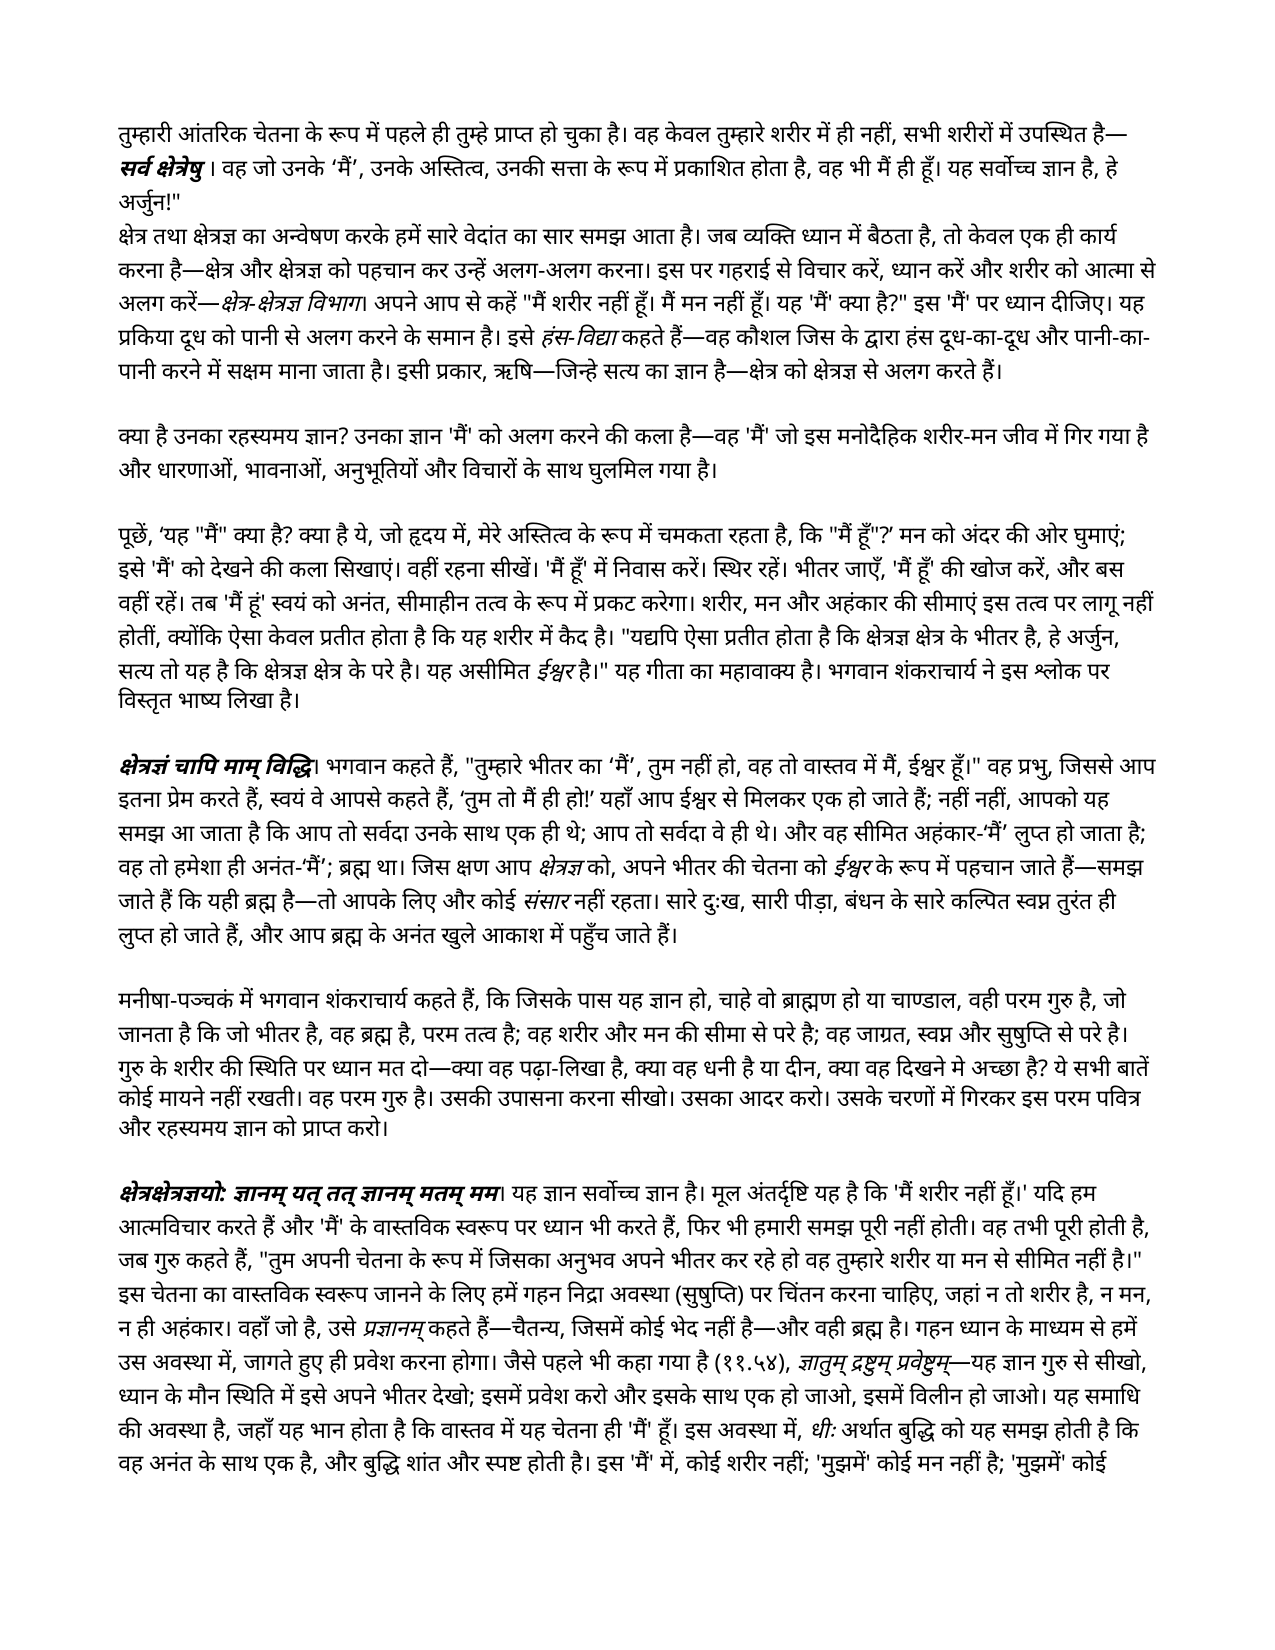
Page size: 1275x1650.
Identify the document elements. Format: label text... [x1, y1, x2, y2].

text क्षेत्रज्ञं चापि माम् विद्धि। भगवान कहते हैं, "तुम्हारे भीतर का ‘मैं’, तुम नहीं हो, वह तो वास्तव में मैं, ईश्वर हूँ।" वह प्रभु, जिससे आप इतना प्रेम करते हैं, स्वयं वे आपसे कहते हैं, ‘तुम तो मैं ही हो!’ यहाँ आप ईश्वर से मिलकर एक हो जाते हैं; नहीं नहीं, आपको यह समझ आ जाता है कि आप तो सर्वदा उनके साथ एक ही थे; आप तो सर्वदा वे ही थे। और वह सीमित अहंकार-‘मैं’ लुप्त हो जाता है; वह तो हमेशा ही अनंत-‘मैं’; ब्रह्म था। जिस क्षण आप क्षेत्रज्ञ को, अपने भीतर की चेतना को ईश्वर के रूप में पहचान जाते हैं—समझ जाते हैं कि यही ब्रह्म है—तो आपके लिए और कोई संसार नहीं रहता। सारे दुःख, सारी पीड़ा, बंधन के सारे कल्पित स्वप्न तुरंत ही लुप्त हो जाते हैं, और आप ब्रह्म के अनंत खुले आकाश में पहुँच जाते हैं। [118, 749, 1157, 953]
text पूछें, ‘यह "मैं"‌ क्या है? क्या है ये, जो हृदय में, मेरे अस्तित्व के रूप में चमकता रहता है, कि "मैं हूँ"?’ मन को अंदर की ओर घुमाएं; इसे 'मैं' को देखने की कला सिखाएं। वहीं रहना सीखें। 'मैं हूँ' में निवास करें। स्थिर रहें। भीतर जाएँ, 'मैं हूँ' की खोज करें, और बस वहीं रहें। तब 'मैं हूं' स्वयं को अनंत, सीमाहीन तत्व के रूप में प्रकट करेगा। शरीर, मन और अहंकार की सीमाएं इस तत्व पर लागू नहीं होतीं, क्योंकि ऐसा केवल प्रतीत होता है कि यह शरीर में कैद है। "यद्यपि ऐसा प्रतीत होता है कि क्षेत्रज्ञ क्षेत्र के भीतर है, हे अर्जुन, सत्य तो यह है कि क्षेत्रज्ञ क्षेत्र के परे है। यह असीमित ईश्वर है।" यह गीता का महावाक्य है। भगवान शंकराचार्य ने इस श्लोक पर विस्तृत भाष्य लिखा है। [118, 519, 1157, 718]
text क्षेत्र तथा क्षेत्रज्ञ का अन्वेषण करके हमें सारे वेदांत का सार समझ आता है। जब व्यक्ति ध्यान में बैठता है, तो केवल एक ही कार्य करना है—क्षेत्र और क्षेत्रज्ञ को पहचान कर उन्हें अलग-अलग करना। इस पर गहराई से विचार करें, ध्यान करें और शरीर को आत्मा से अलग करें—क्षेत्र-क्षेत्रज्ञ विभाग। अपने आप से कहें "मैं शरीर नहीं हूँ। मैं मन नहीं हूँ। यह 'मैं' क्या है?" इस 'मैं' पर ध्यान दीजिए। यह प्रकिया दूध को पानी से अलग करने के समान है। इसे हंस-विद्या कहते हैं—वह कौशल जिस के द्वारा हंस दूध-का-दूध और पानी-का-पानी करने में सक्षम माना जाता है। इसी प्रकार, ऋषि—जिन्हे सत्य का ज्ञान है—क्षेत्र को क्षेत्रज्ञ से अलग करते हैं। [118, 220, 1157, 389]
text क्षेत्रक्षेत्रज्ञयो: ज्ञानम् यत् तत् ज्ञानम् मतम् मम। यह ज्ञान सर्वोच्च ज्ञान है। मूल अंतर्दृष्टि यह है कि 'मैं शरीर नहीं हूँ।' यदि हम आत्मविचार करते हैं और 'मैं' के वास्तविक स्वरूप पर ध्यान भी करते हैं, फिर भी हमारी समझ पूरी नहीं होती। वह तभी पूरी होती है, जब गुरु कहते हैं, "तुम अपनी चेतना के रूप में जिसका अनुभव अपने भीतर कर रहे हो वह तुम्हारे शरीर या मन से सीमित नहीं है।" इस चेतना का वास्तविक स्वरूप जानने के लिए हमें गहन निद्रा अवस्था (सुषुप्ति) पर चिंतन करना चाहिए, जहां न तो शरीर है, न मन, न ही अहंकार। वहाँ जो है, उसे प्रज्ञानम् कहते हैं—चैतन्य, जिसमें कोई भेद नहीं है—और वही ब्रह्म है। गहन ध्यान के माध्यम से हमें उस अवस्था में, जागते हुए ही प्रवेश करना होगा। जैसे पहले भी कहा गया है (११.५४), ज्ञातुम् द्रष्टुम् प्रवेष्टुम्—यह ज्ञान गुरु से सीखो, ध्यान के मौन स्थिति में इसे अपने भीतर देखो; इसमें प्रवेश करो और इसके साथ एक हो जाओ, इसमें विलीन हो जाओ। यह समाधि की अवस्था है, जहाँ यह भान होता है कि वास्तव में यह चेतना ही 'मैं' हूँ। इस अवस्था में, धीः अर्थात बुद्धि को यह समझ होती है कि वह अनंत के साथ एक है, और बुद्धि शांत और स्पष्ट होती है। इस 'मैं' में, कोई शरीर नहीं; 'मुझमें' कोई मन नहीं है; 'मुझमें' कोई [118, 1177, 1157, 1481]
text तुम्हारी आंतरिक चेतना के रूप में पहले ही तुम्हे प्राप्त हो चुका है। वह केवल तुम्हारे शरीर में ही नहीं, सभी शरीरों में उपस्थित है—सर्व क्षेत्रेषु । वह जो उनके ‘मैं’, उनके अस्तित्व, उनकी सत्ता के रूप में प्रकाशित होता है, वह भी मैं ही हूँ। यह सर्वोच्च ज्ञान है, हे अर्जुन!" [118, 118, 1157, 220]
text मनीषा-पञ्चकं में भगवान शंकराचार्य कहते हैं, कि जिसके पास यह ज्ञान हो, चाहे वो ब्राह्मण हो या चाण्डाल, वही परम गुरु है, जो जानता है कि जो भीतर है, वह ब्रह्म है, परम तत्व है; वह शरीर और मन की सीमा से परे है; वह जाग्रत, स्वप्न और सुषुप्ति से परे है। गुरु के शरीर की स्थिति पर ध्यान मत दो—क्या वह पढ़ा-लिखा है, क्या वह धनी है या दीन, क्या वह दिखने मे अच्छा है? ये सभी बातें कोई मायने नहीं रखती। वह परम गुरु है। उसकी उपासना करना सीखो। उसका आदर करो। उसके चरणों में गिरकर इस परम पवित्र और रहस्यमय ज्ञान को प्राप्त करो। [118, 984, 1157, 1145]
text क्या है उनका रहस्यमय ज्ञान? उनका ज्ञान 'मैं' को अलग करने की कला है—वह 'मैं' जो इस मनोदैहिक शरीर-मन जीव में गिर गया है और धारणाओं, भावनाओं, अनुभूतियों और विचारों के साथ घुलमिल गया है। [118, 420, 1157, 488]
